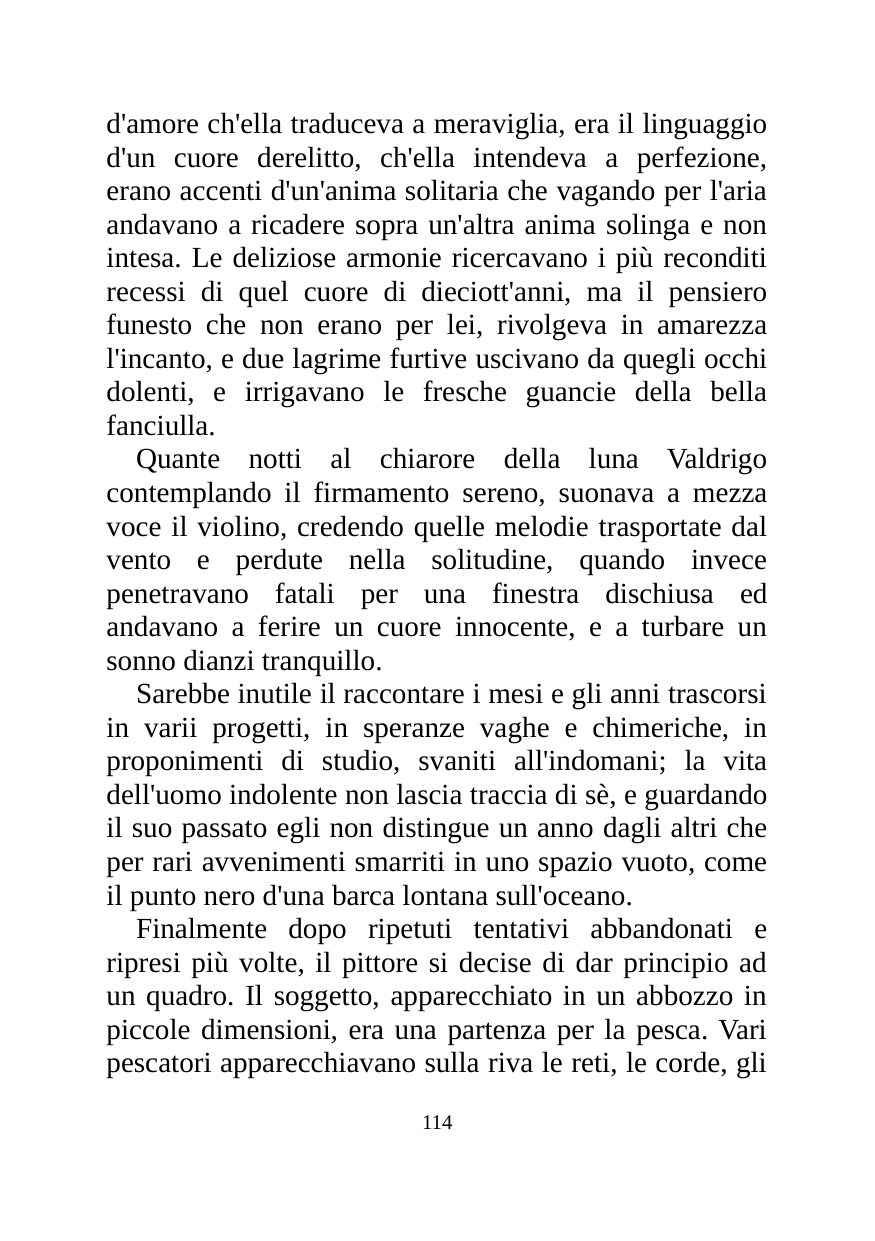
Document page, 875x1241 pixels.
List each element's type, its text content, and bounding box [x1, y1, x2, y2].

text Quante notti al chiarore della luna Valdrigo contemplando il firmamento sereno, suonava a mezza voce il violino, credendo quelle melodie trasportate dal vento e perdute nella solitudine, quando invece penetravano fatali per una finestra dischiusa ed andavano a ferire un cuore innocente, e a turbare un sonno dianzi tranquillo. [106, 442, 768, 676]
text Sarebbe inutile il raccontare i mesi e gli anni trascorsi in varii progetti, in speranze vaghe e chimeriche, in proponimenti di studio, svaniti all'indomani; la vita dell'uomo indolente non lascia traccia di sè, e guardando il suo passato egli non distingue un anno dagli altri che per rari avvenimenti smarriti in uno spazio vuoto, come il punto nero d'una barca lontana sull'oceano. [106, 676, 768, 911]
text d'amore ch'ella traduceva a meraviglia, era il linguaggio d'un cuore derelitto, ch'ella intendeva a perfezione, erano accenti d'un'anima solitaria che vagando per l'aria andavano a ricadere sopra un'altra anima solinga e non intesa. Le deliziose armonie ricercavano i più reconditi recessi di quel cuore di dieciott'anni, ma il pensiero funesto che non erano per lei, rivolgeva in amarezza l'incanto, e due lagrime furtive uscivano da quegli occhi dolenti, e irrigavano le fresche guancie della bella fanciulla. [106, 106, 768, 442]
text Finalmente dopo ripetuti tentativi abbandonati e ripresi più volte, il pittore si decise di dar principio ad un quadro. Il soggetto, apparecchiato in un abbozzo in piccole dimensioni, era una partenza per la pesca. Vari pescatori apparecchiavano sulla riva le reti, le corde, gli [106, 911, 768, 1079]
